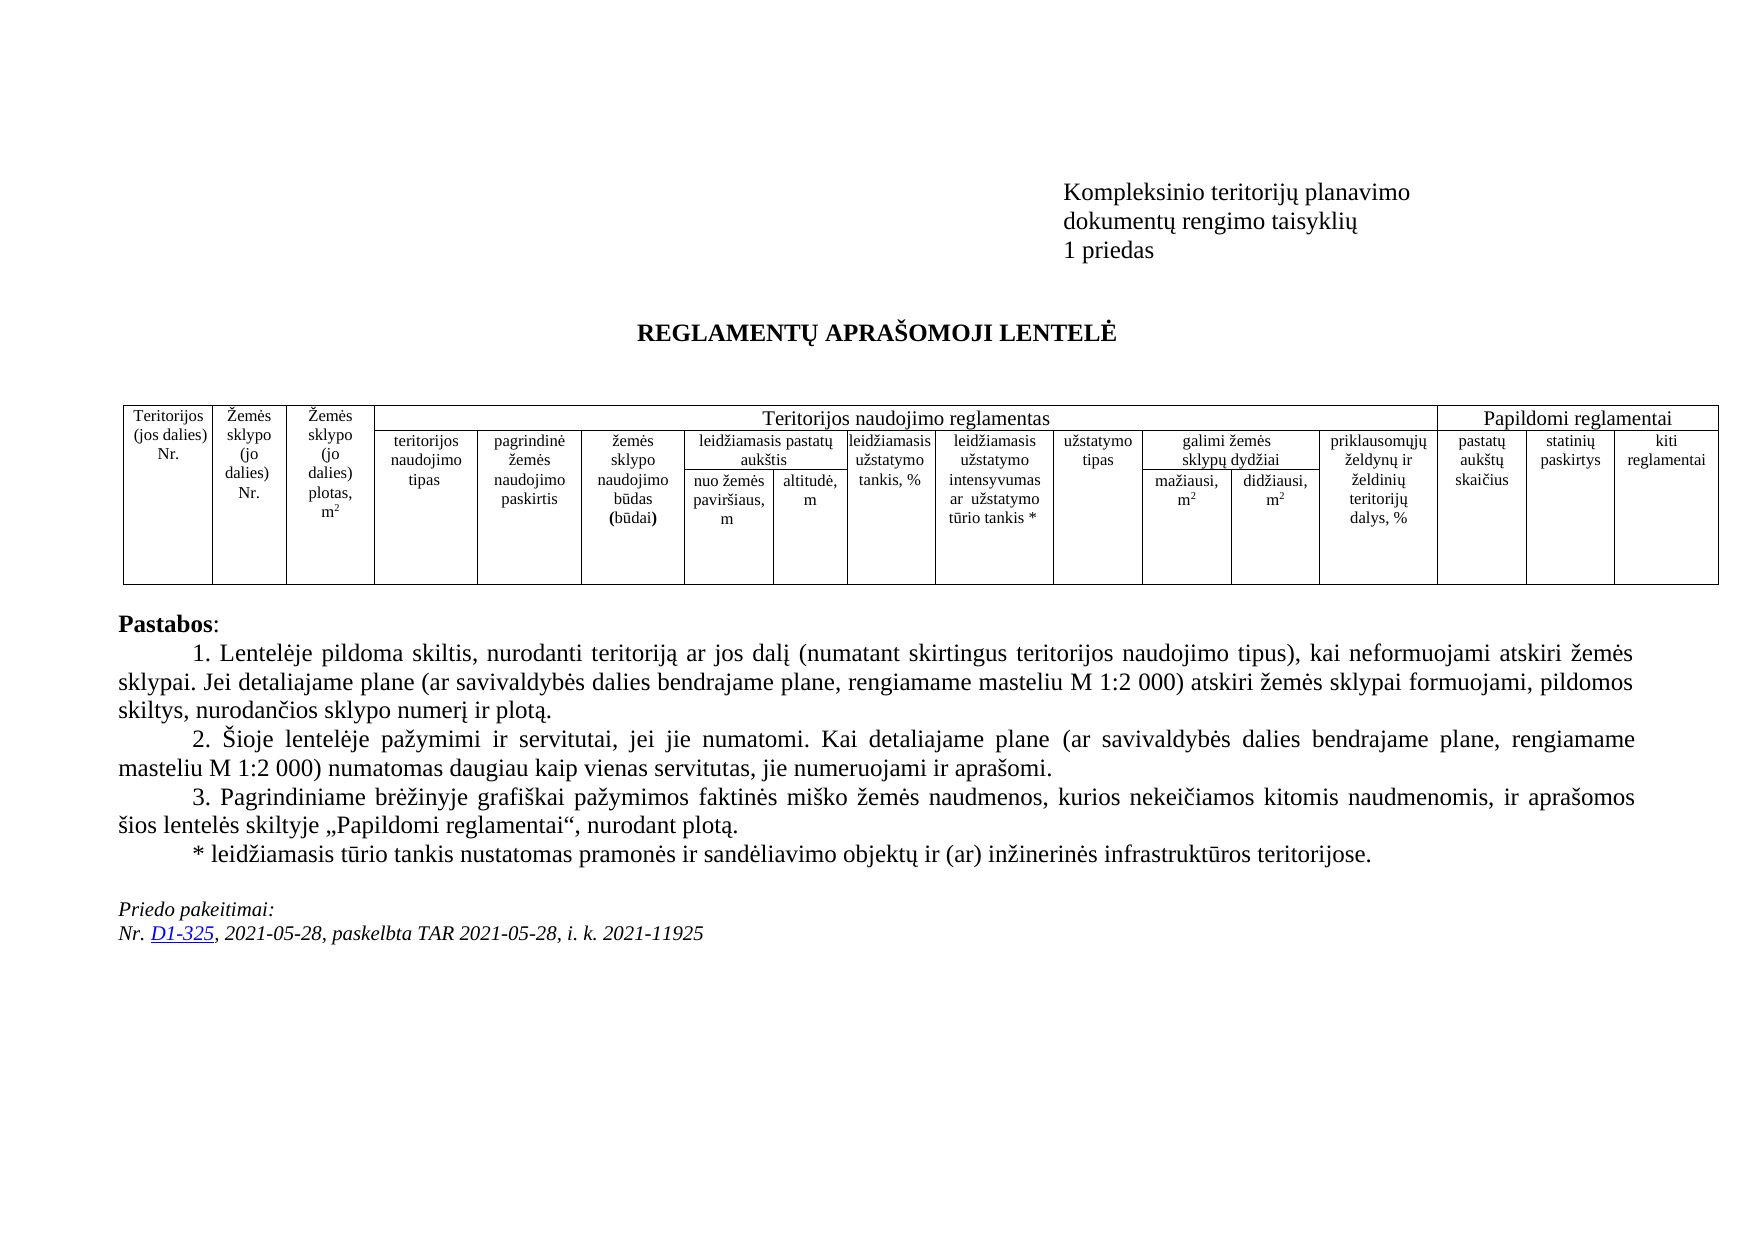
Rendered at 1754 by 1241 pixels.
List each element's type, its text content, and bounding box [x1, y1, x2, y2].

table_cell galimi žemės sklypų dydžiai [1143, 431, 1319, 469]
table_cell leidžiamasis užstatymo tankis, % [848, 431, 935, 584]
table_cell teritorijos naudojimo tipas [375, 431, 477, 584]
table_cell žemės sklypo naudojimo būdas (būdai) [582, 431, 684, 584]
text 2. Šioje lentelėje pažymimi ir servitutai, jei jie numatomi. Kai detaliajame plane (ar savivaldybės dalies bendrajame plane, rengiamame masteliu M 1:2 000) numatomas daugiau kaip vienas servitutas, jie numeruojami ir aprašomi. [118, 724, 1636, 782]
text Kompleksinio teritorijų planavimo [1063, 177, 1636, 206]
table_cell leidžiamasis pastatų aukštis [685, 431, 847, 469]
table_header Žemės sklypo (jo dalies) plotas, m2 [287, 406, 374, 584]
text dokumentų rengimo taisyklių [1063, 206, 1636, 235]
text 1. Lentelėje pildoma skiltis, nurodanti teritoriją ar jos dalį (numatant skirtingus teritorijos naudojimo tipus), kai neformuojami atskiri žemės sklypai. Jei detaliajame plane (ar savivaldybės dalies bendrajame plane, rengiamame masteliu M 1:2 000) atskiri žemės sklypai formuojami, pildomos skiltys, nurodančios sklypo numerį ir plotą. [118, 638, 1636, 724]
text Nr. D1-325, 2021-05-28, paskelbta TAR 2021-05-28, i. k. 2021-11925 [118, 921, 1636, 945]
text 3. Pagrindiniame brėžinyje grafiškai pažymimos faktinės miško žemės naudmenos, kurios nekeičiamos kitomis naudmenomis, ir aprašomos šios lentelės skiltyje „Papildomi reglamentai“, nurodant plotą. [118, 782, 1636, 839]
table_cell statinių paskirtys [1527, 431, 1614, 584]
table_cell leidžiamasis užstatymo intensyvumas ar užstatymo tūrio tankis * [936, 431, 1053, 584]
table_header Papildomi reglamentai [1438, 406, 1718, 430]
text REGLAMENTŲ APRAŠOMOJI LENTELĖ [118, 318, 1636, 347]
table_cell mažiausi, m2 [1143, 470, 1231, 584]
text Priedo pakeitimai: [118, 897, 1636, 921]
table_cell kiti reglamentai [1615, 431, 1718, 584]
text Pastabos: [118, 609, 1636, 638]
table_cell pagrindinė žemės naudojimo paskirtis [478, 431, 581, 584]
text 1 priedas [1063, 235, 1636, 263]
table_header Žemės sklypo (jo dalies) Nr. [213, 406, 286, 584]
table_header Teritorijos (jos dalies) Nr. [124, 406, 212, 584]
text * leidžiamasis tūrio tankis nustatomas pramonės ir sandėliavimo objektų ir (ar) inžinerinės infrastruktūros teritorijose. [118, 839, 1636, 868]
table_cell didžiausi, m2 [1232, 470, 1319, 584]
table_cell nuo žemės paviršiaus, m [685, 470, 773, 584]
table_cell pastatų aukštų skaičius [1438, 431, 1526, 584]
table_cell altitudė, m [774, 470, 847, 584]
table_header Teritorijos naudojimo reglamentas [375, 406, 1437, 430]
table_cell priklausomųjų želdynų ir želdinių teritorijų dalys, % [1320, 431, 1437, 584]
table_cell užstatymo tipas [1054, 431, 1142, 584]
